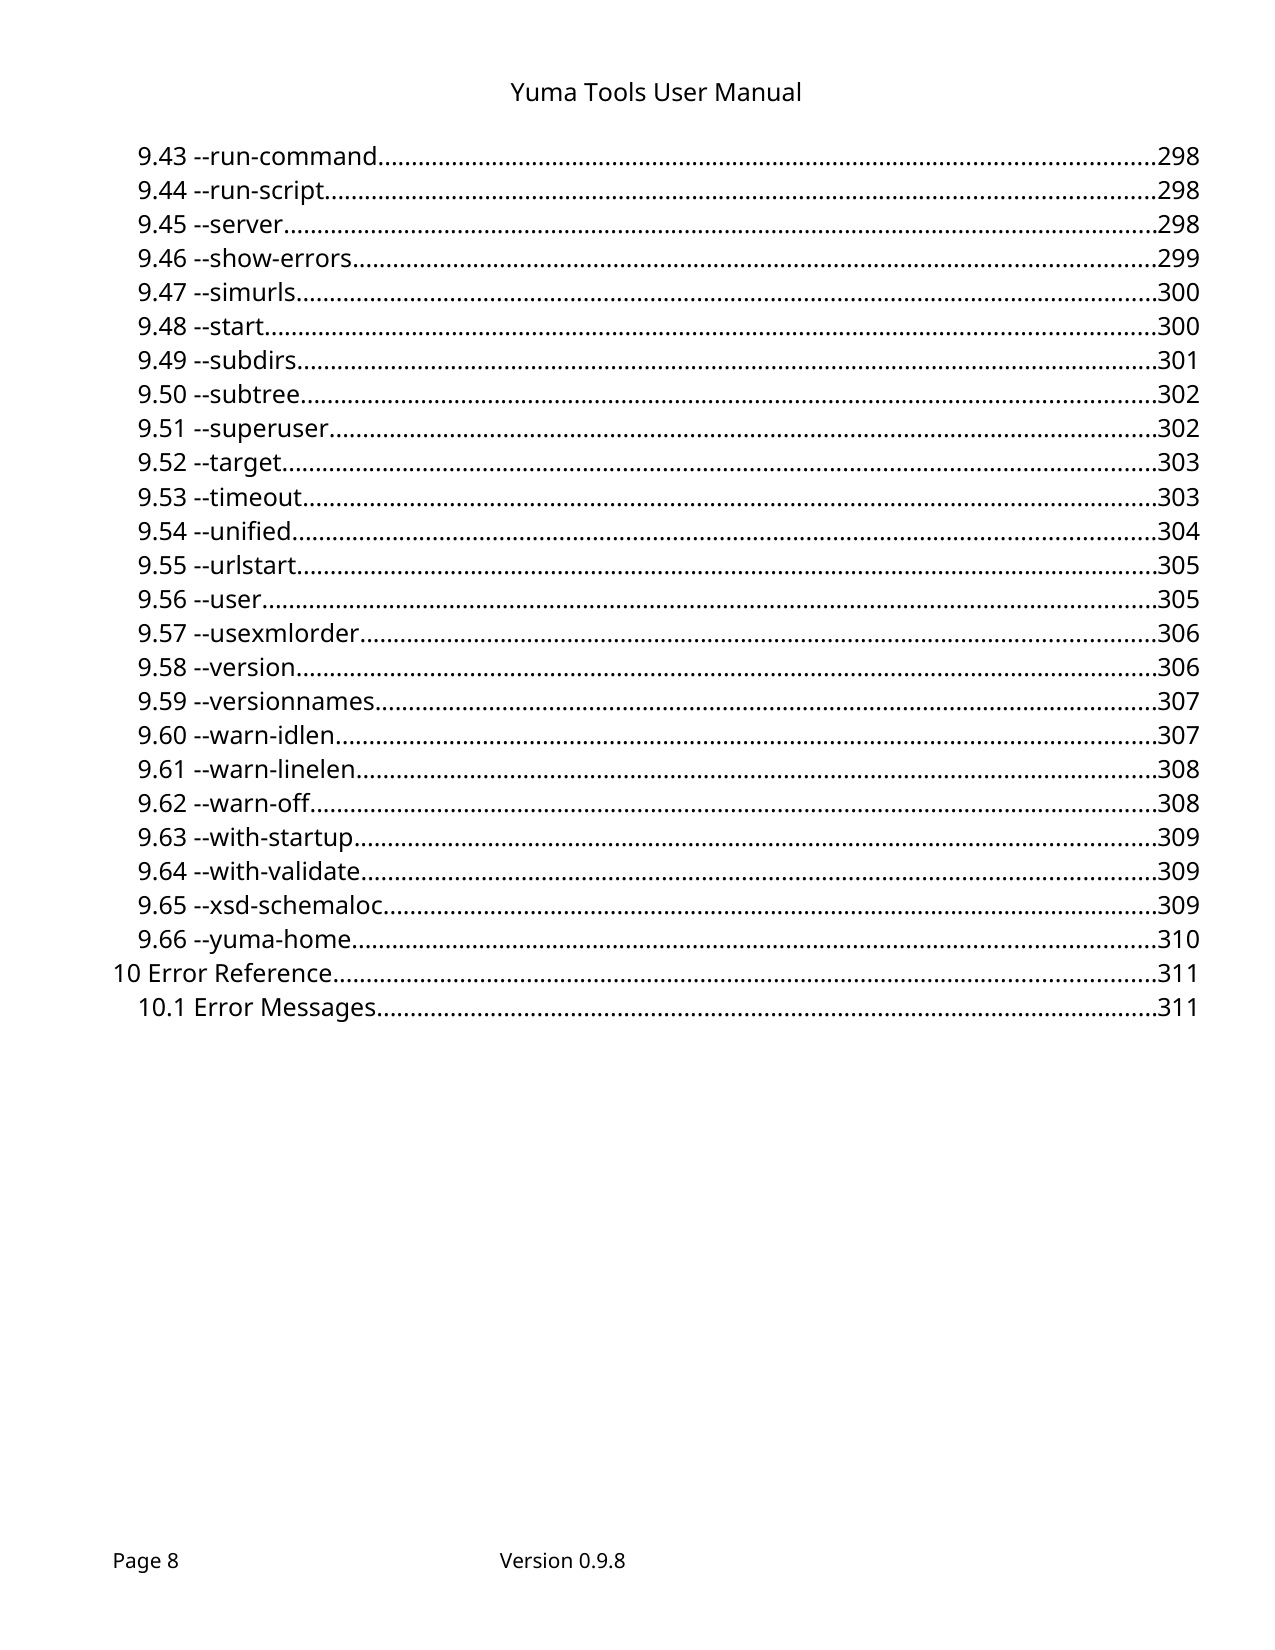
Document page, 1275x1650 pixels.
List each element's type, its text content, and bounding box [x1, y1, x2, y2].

text 9.45 --server 298 [137, 207, 1200, 241]
text 9.51 --superuser 302 [137, 411, 1200, 445]
text 10.1 Error Messages 311 [137, 990, 1200, 1024]
text 9.54 --unified 304 [137, 513, 1200, 547]
text 9.52 --target 303 [137, 445, 1200, 479]
text 9.50 --subtree 302 [137, 377, 1200, 411]
text 9.53 --timeout 303 [137, 479, 1200, 513]
text 9.59 --versionnames 307 [137, 683, 1200, 718]
text 9.56 --user 305 [137, 581, 1200, 615]
text 9.57 --usexmlorder 306 [137, 615, 1200, 649]
text 9.58 --version 306 [137, 649, 1200, 683]
text 9.61 --warn-linelen 308 [137, 752, 1200, 786]
text 9.66 --yuma-home 310 [137, 922, 1200, 956]
text 10 Error Reference 311 [112, 956, 1200, 990]
text 9.49 --subdirs 301 [137, 343, 1200, 377]
text 9.60 --warn-idlen 307 [137, 718, 1200, 752]
text 9.65 --xsd-schemaloc 309 [137, 888, 1200, 922]
text 9.43 --run-command 298 [137, 138, 1200, 173]
text 9.63 --with-startup 309 [137, 820, 1200, 854]
text 9.47 --simurls 300 [137, 275, 1200, 309]
text 9.48 --start 300 [137, 309, 1200, 343]
text 9.62 --warn-off 308 [137, 786, 1200, 820]
text 9.55 --urlstart 305 [137, 547, 1200, 581]
text 9.64 --with-validate 309 [137, 854, 1200, 888]
text 9.46 --show-errors 299 [137, 241, 1200, 275]
text 9.44 --run-script 298 [137, 173, 1200, 207]
